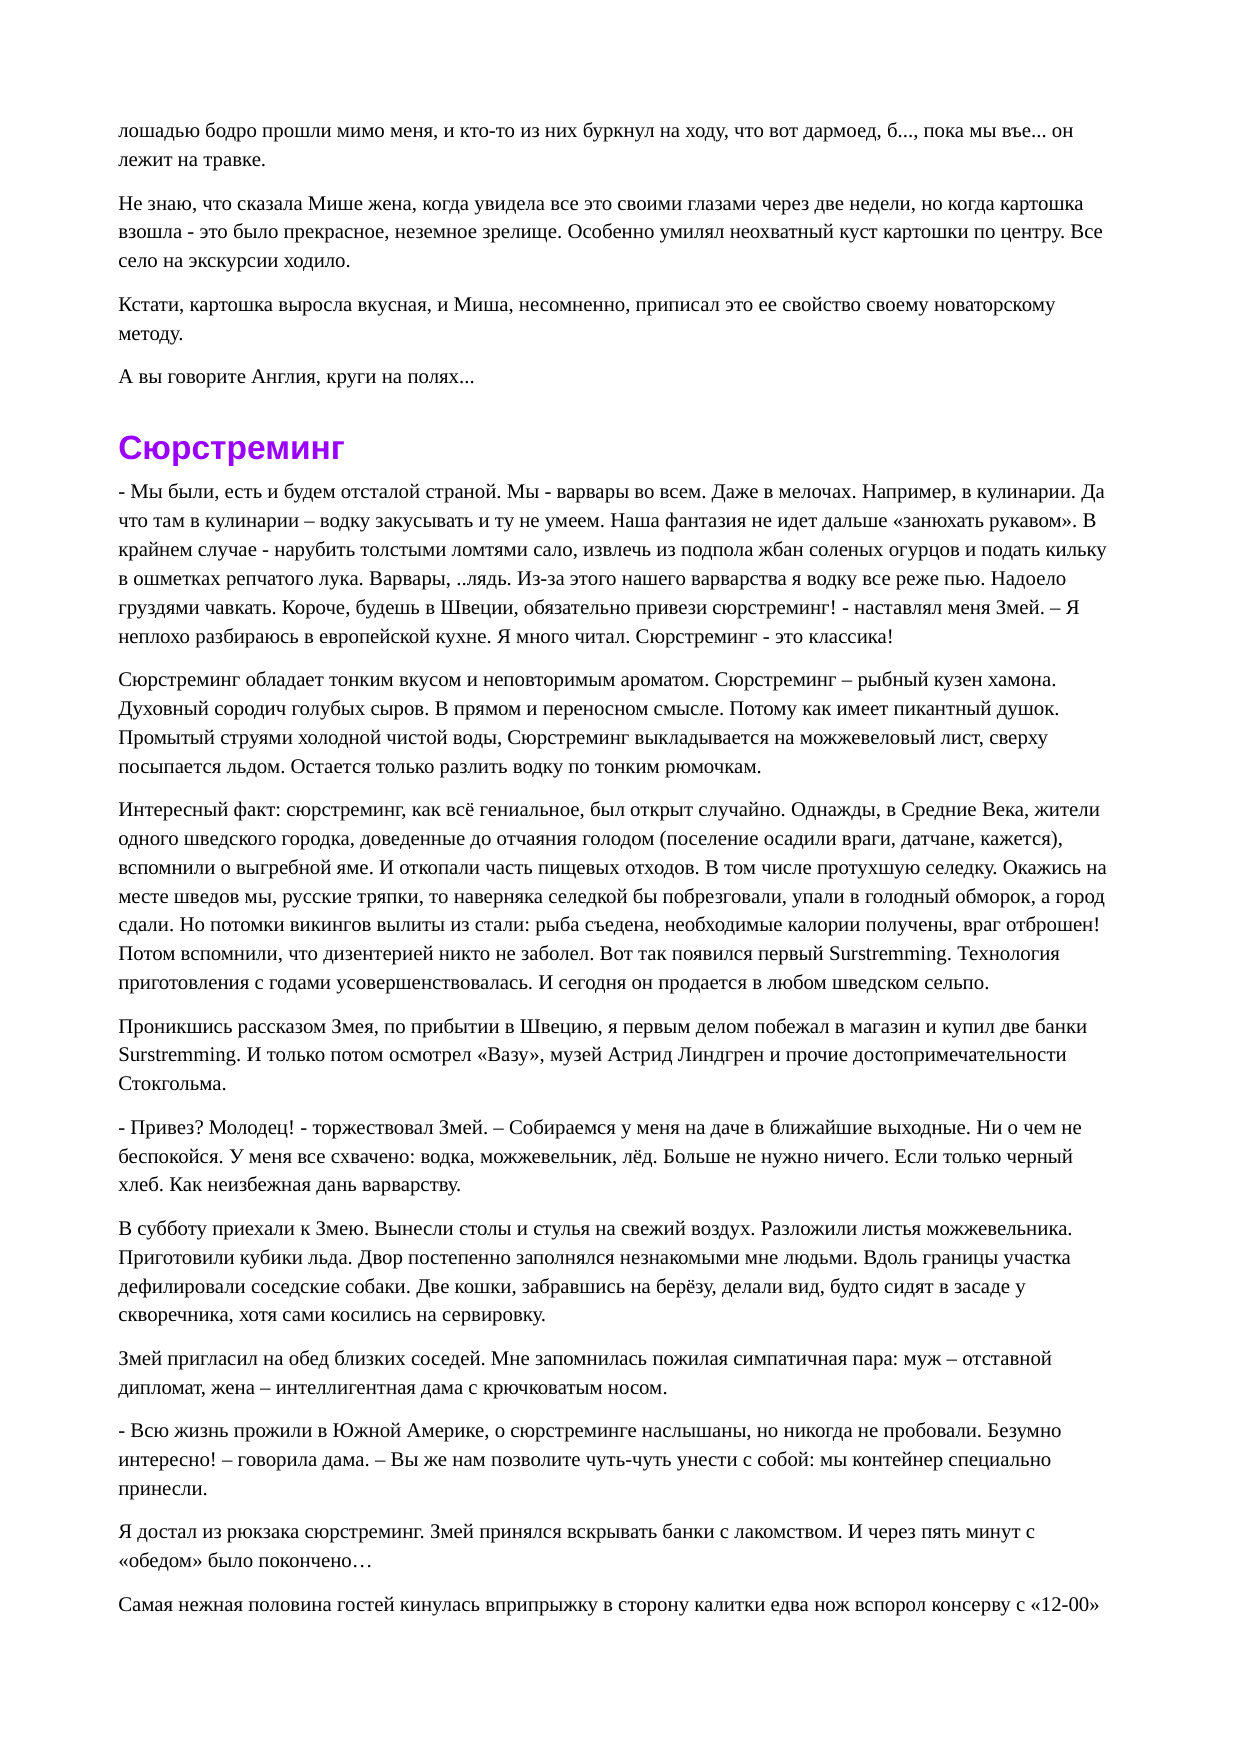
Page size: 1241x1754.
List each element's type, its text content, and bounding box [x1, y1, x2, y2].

text - Мы были, есть и будем отсталой страной. Мы - варвары во всем. Даже в мелочах. Например, в кулинарии. Да что там в кулинарии – водку закусывать и ту не умеем. Наша фантазия не идет дальше «занюхать рукавом». В крайнем случае - нарубить толстыми ломтями сало, извлечь из подпола жбан соленых огурцов и подать кильку в ошметках репчатого лука. Варвары, ..лядь. Из-за этого нашего варварства я водку все реже пью. Надоело груздями чавкать. Короче, будешь в Швеции, обязательно привези сюрстреминг! - наставлял меня Змей. – Я неплохо разбираюсь в европейской кухне. Я много читал. Сюрстреминг - это классика! [118, 479, 1122, 648]
text лошадью бодро прошли мимо меня, и кто-то из них буркнул на ходу, что вот дармоед, б..., пока мы въе... он лежит на травке. [118, 118, 1122, 171]
text Самая нежная половина гостей кинулась вприпрыжку в сторону калитки едва нож вспорол консерву c «12-00» [118, 1592, 1122, 1616]
text А вы говорите Англия, круги на полях... [118, 364, 1122, 388]
text Сюрстреминг обладает тонким вкусом и неповторимым ароматом. Сюрстреминг – рыбный кузен хамона. Духовный сородич голубых сыров. В прямом и переносном смысле. Потому как имеет пикантный душок. Промытый струями холодной чистой воды, Сюрстреминг выкладывается на можжевеловый лист, сверху посыпается льдом. Остается только разлить водку по тонким рюмочкам. [118, 667, 1122, 778]
text Интересный факт: сюрстреминг, как всё гениальное, был открыт случайно. Однажды, в Средние Века, жители одного шведского городка, доведенные до отчаяния голодом (поселение осадили враги, датчане, кажется), вспомнили о выгребной яме. И откопали часть пищевых отходов. В том числе протухшую селедку. Окажись на месте шведов мы, русские тряпки, то наверняка селедкой бы побрезговали, упали в голодный обморок, а город сдали. Но потомки викингов вылиты из стали: рыба съедена, необходимые калории получены, враг отброшен! Потом вспомнили, что дизентерией никто не заболел. Вот так появился первый Surstremming. Технология приготовления с годами усовершенствовалась. И сегодня он продается в любом шведском сельпо. [118, 797, 1122, 994]
text Не знаю, что сказала Мише жена, когда увидела все это своими глазами через две недели, но когда картошка взошла - это было прекрасное, неземное зрелище. Особенно умилял неохватный куст картошки по центру. Все село на экскурсии ходило. [118, 190, 1122, 272]
text Проникшись рассказом Змея, по прибытии в Швецию, я первым делом побежал в магазин и купил две банки Surstremming. И только потом осмотрел «Вазу», музей Астрид Линдгрен и прочие достопримечательности Стокгольма. [118, 1013, 1122, 1095]
text - Привез? Молодец! - торжествовал Змей. – Собираемся у меня на даче в ближайшие выходные. Ни о чем не беспокойся. У меня все схвачено: водка, можжевельник, лёд. Больше не нужно ничего. Если только черный хлеб. Как неизбежная дань варварству. [118, 1115, 1122, 1196]
subtitle Сюрстреминг [118, 428, 1122, 467]
text Я достал из рюкзака сюрстреминг. Змей принялся вскрывать банки с лакомством. И через пять минут с «обедом» было покончено… [118, 1519, 1122, 1572]
text В субботу приехали к Змею. Вынесли столы и стулья на свежий воздух. Разложили листья можжевельника. Приготовили кубики льда. Двор постепенно заполнялся незнакомыми мне людьми. Вдоль границы участка дефилировали соседские собаки. Две кошки, забравшись на берёзу, делали вид, будто сидят в засаде у скворечника, хотя сами косились на сервировку. [118, 1216, 1122, 1326]
text Змей пригласил на обед близких соседей. Мне запомнилась пожилая симпатичная пара: муж – отставной дипломат, жена – интеллигентная дама с крючковатым носом. [118, 1346, 1122, 1399]
text Кстати, картошка выросла вкусная, и Миша, несомненно, приписал это ее свойство своему новаторскому методу. [118, 292, 1122, 344]
text - Всю жизнь прожили в Южной Америке, о сюрстреминге наслышаны, но никогда не пробовали. Безумно интересно! – говорила дама. – Вы же нам позволите чуть-чуть унести с собой: мы контейнер специально принесли. [118, 1418, 1122, 1500]
